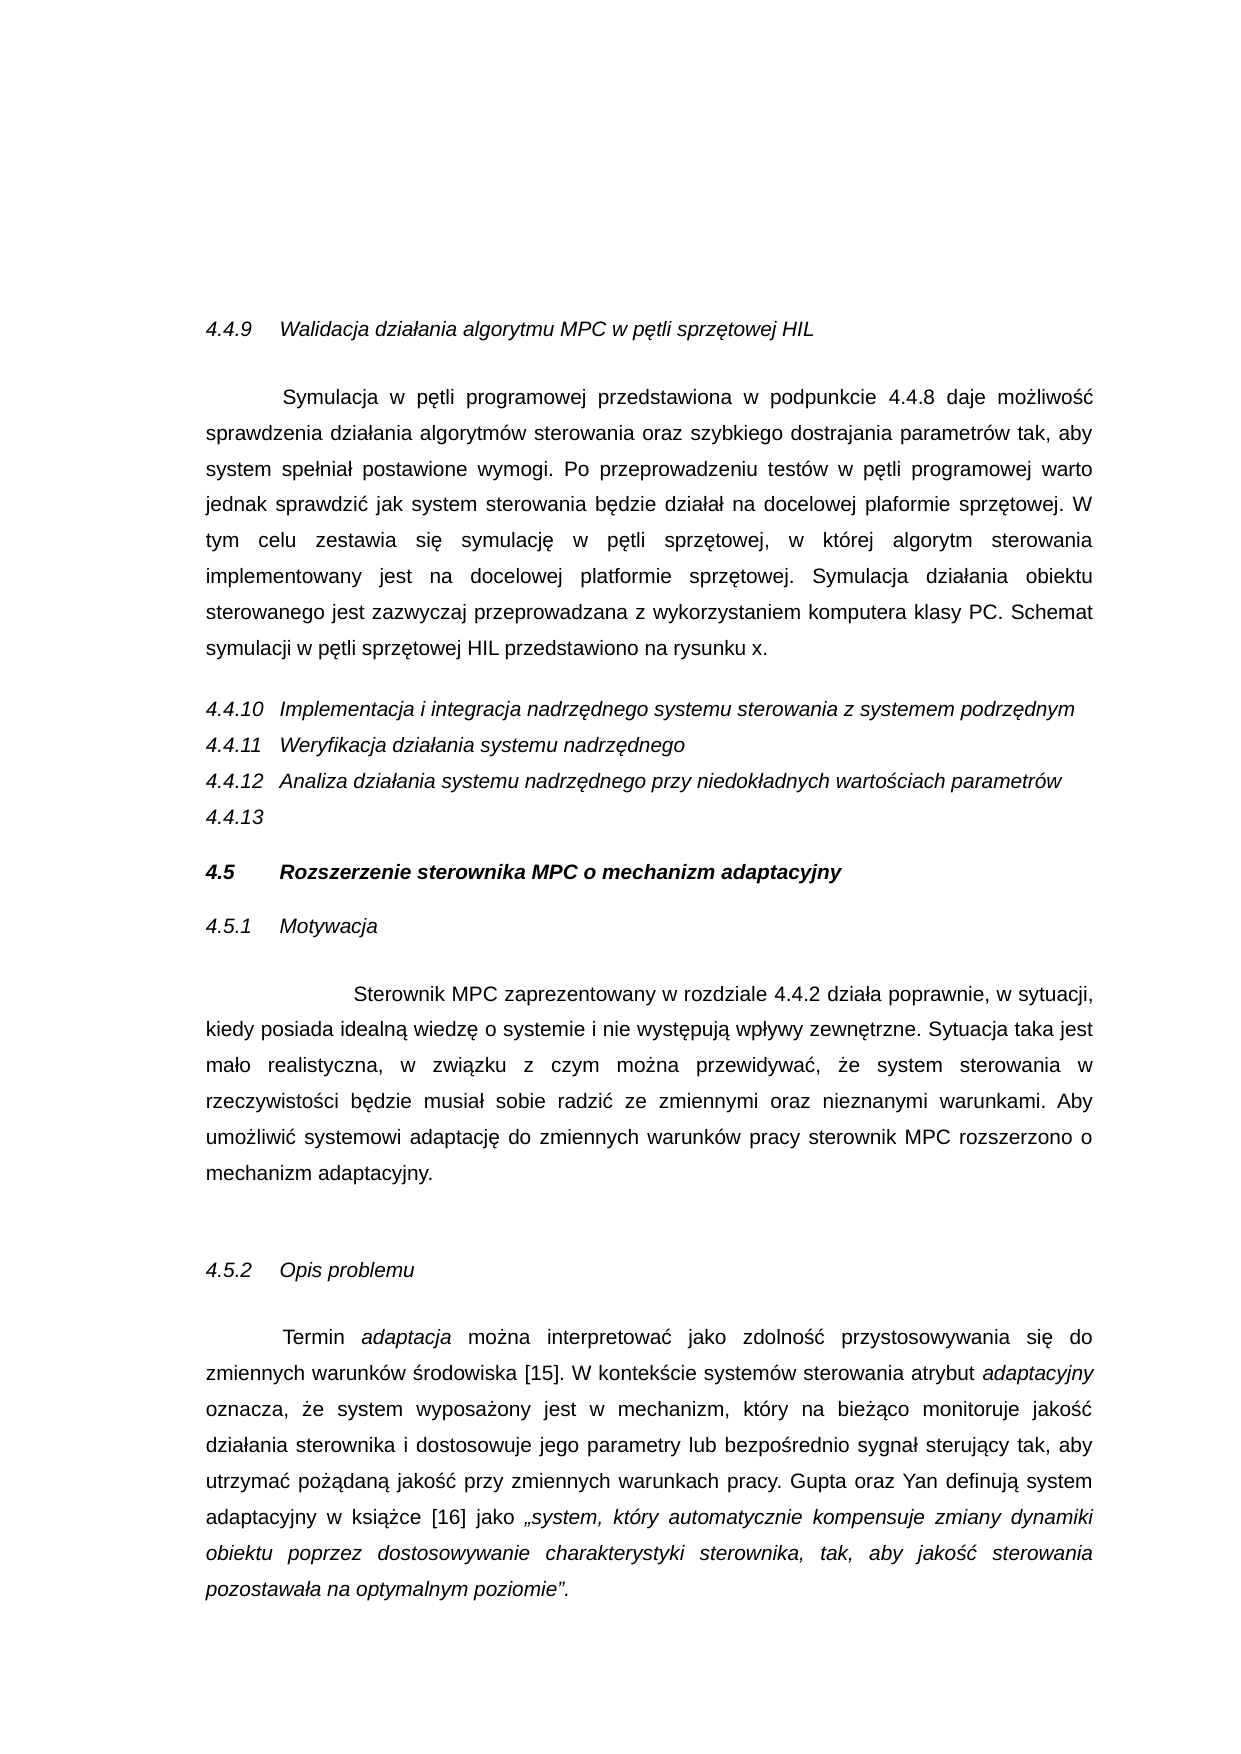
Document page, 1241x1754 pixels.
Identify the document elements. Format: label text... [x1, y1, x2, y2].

subtitle Opis problemu [206, 1258, 1093, 1282]
subtitle Motywacja [206, 914, 1093, 938]
subtitle Weryfikacja działania systemu nadrzędnego [206, 733, 1093, 757]
subtitle Analiza działania systemu nadrzędnego przy niedokładnych wartościach parametrów [206, 769, 1093, 793]
subtitle Implementacja i integracja nadrzędnego systemu sterowania z systemem podrzędnym [206, 697, 1093, 721]
text Sterownik MPC zaprezentowany w rozdziale 4.4.2 działa poprawnie, w sytuacji, kiedy posiada idealną wiedzę o systemie i nie występują wpływy zewnętrzne. Sytuacja taka jest mało realistyczna, w związku z czym można przewidywać, że system sterowania w rzeczywistości będzie musiał sobie radzić ze zmiennymi oraz nieznanymi warunkami. Aby umożliwić systemowi adaptację do zmiennych warunków pracy sterownik MPC rozszerzono o mechanizm adaptacyjny. [206, 981, 1093, 1185]
subtitle Rozszerzenie sterownika MPC o mechanizm adaptacyjny [206, 859, 1093, 883]
text Termin adaptacja można interpretować jako zdolność przystosowywania się do zmiennych warunków środowiska [15]. W kontekście systemów sterowania atrybut adaptacyjny oznacza, że system wyposażony jest w mechanizm, który na bieżąco monitoruje jakość działania sterownika i dostosowuje jego parametry lub bezpośrednio sygnał sterujący tak, aby utrzymać pożądaną jakość przy zmiennych warunkach pracy. Gupta oraz Yan definują system adaptacyjny w książce [16] jako „system, który automatycznie kompensuje zmiany dynamiki obiektu poprzez dostosowywanie charakterystyki sterownika, tak, aby jakość sterowania pozostawała na optymalnym poziomie”. [206, 1325, 1093, 1601]
subtitle Walidacja działania algorytmu MPC w pętli sprzętowej HIL [206, 317, 1093, 341]
text Symulacja w pętli programowej przedstawiona w podpunkcie 4.4.8 daje możliwość sprawdzenia działania algorytmów sterowania oraz szybkiego dostrajania parametrów tak, aby system spełniał postawione wymogi. Po przeprowadzeniu testów w pętli programowej warto jednak sprawdzić jak system sterowania będzie działał na docelowej plaformie sprzętowej. W tym celu zestawia się symulację w pętli sprzętowej, w której algorytm sterowania implementowany jest na docelowej platformie sprzętowej. Symulacja działania obiektu sterowanego jest zazwyczaj przeprowadzana z wykorzystaniem komputera klasy PC. Schemat symulacji w pętli sprzętowej HIL przedstawiono na rysunku x. [206, 384, 1093, 660]
